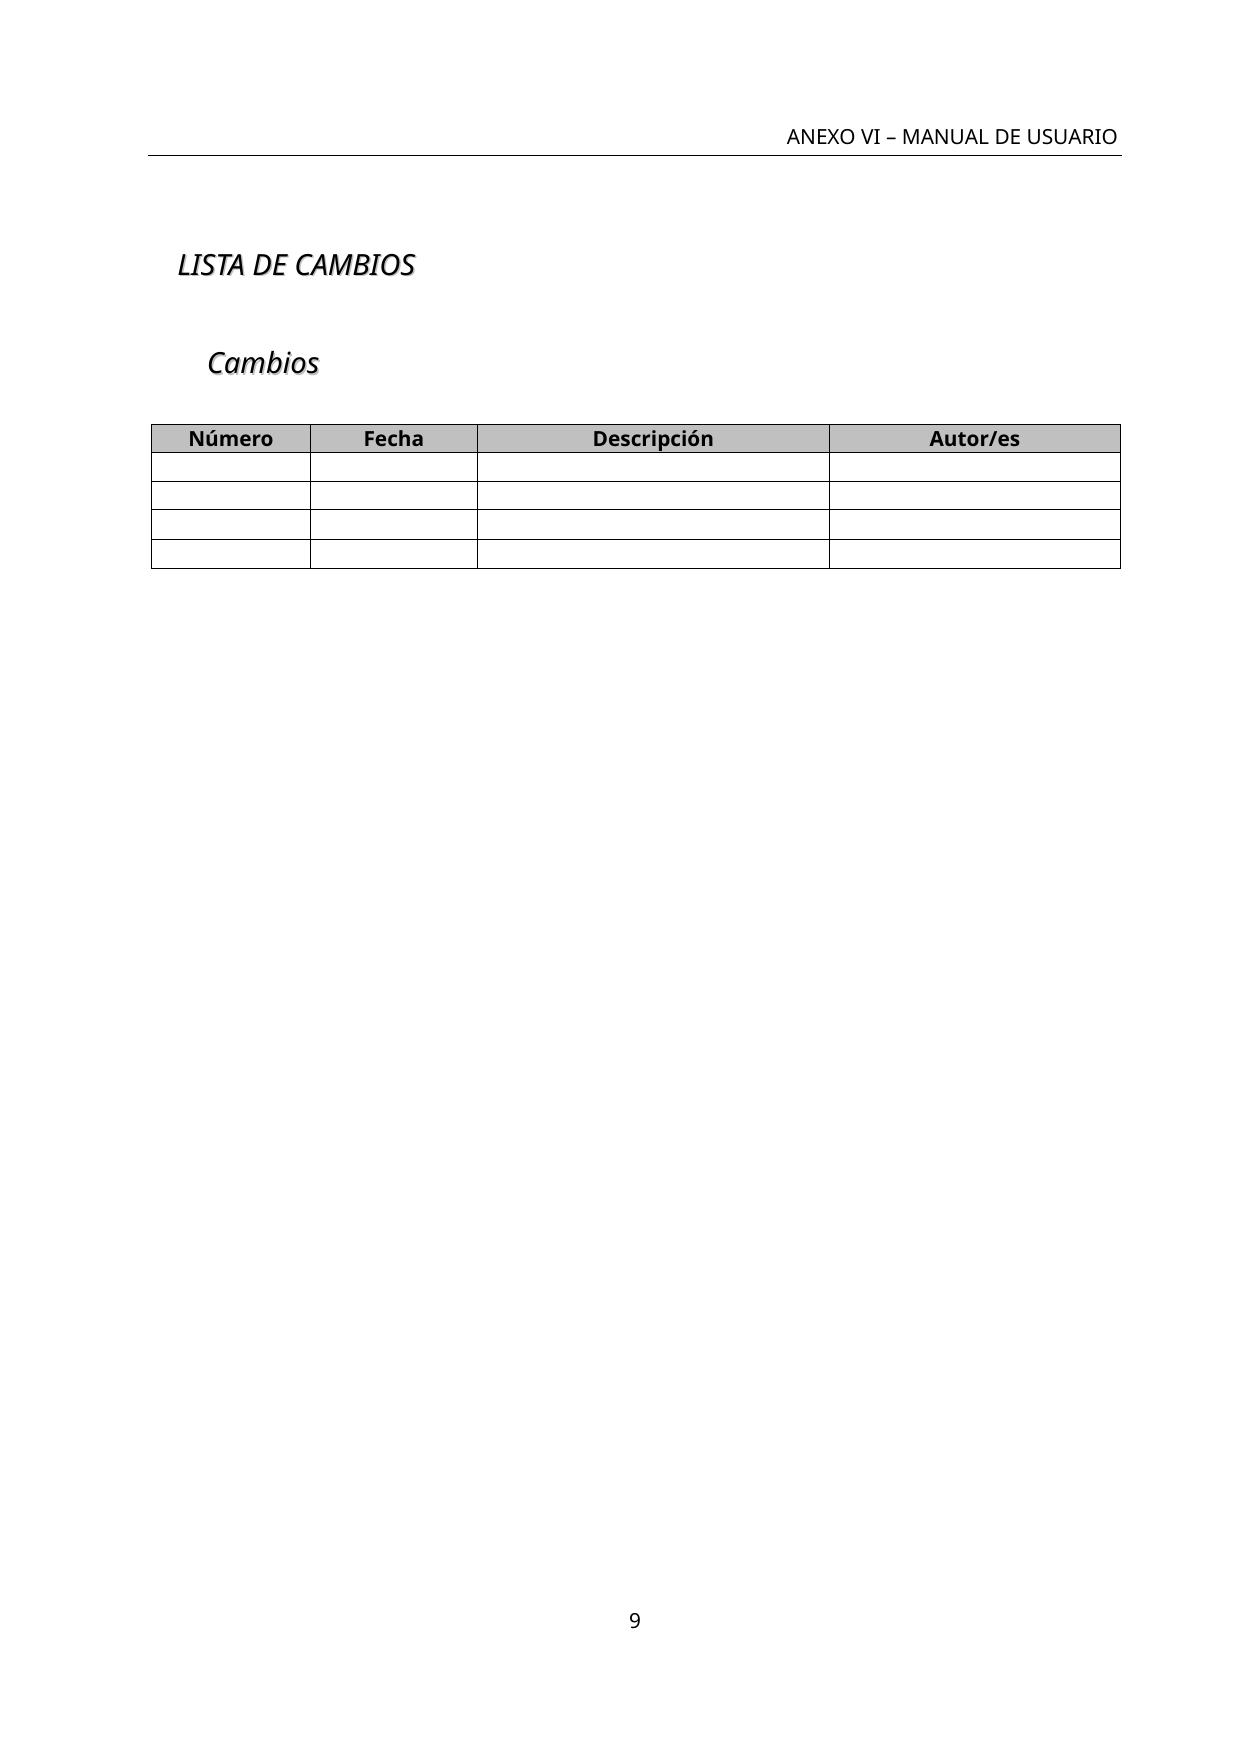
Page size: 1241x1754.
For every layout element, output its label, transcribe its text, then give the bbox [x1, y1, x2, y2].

table_cell [152, 453, 310, 481]
table_header Número [152, 425, 310, 452]
table_header Autor/es [830, 425, 1120, 452]
table_cell [311, 510, 477, 539]
table_cell [478, 540, 829, 568]
subtitle Cambios [207, 343, 1122, 382]
table_cell [478, 453, 829, 481]
table_cell [478, 482, 829, 509]
table_cell [830, 540, 1120, 568]
table_cell [830, 510, 1120, 539]
table_cell [152, 510, 310, 539]
table_cell [311, 453, 477, 481]
table_cell [311, 482, 477, 509]
table_cell [830, 482, 1120, 509]
table_cell [830, 453, 1120, 481]
table_header Descripción [478, 425, 829, 452]
table_header Fecha [311, 425, 477, 452]
table_cell [152, 540, 310, 568]
table_cell [478, 510, 829, 539]
table_cell [152, 482, 310, 509]
table_cell [311, 540, 477, 568]
subtitle Lista de cambios [177, 244, 1122, 284]
